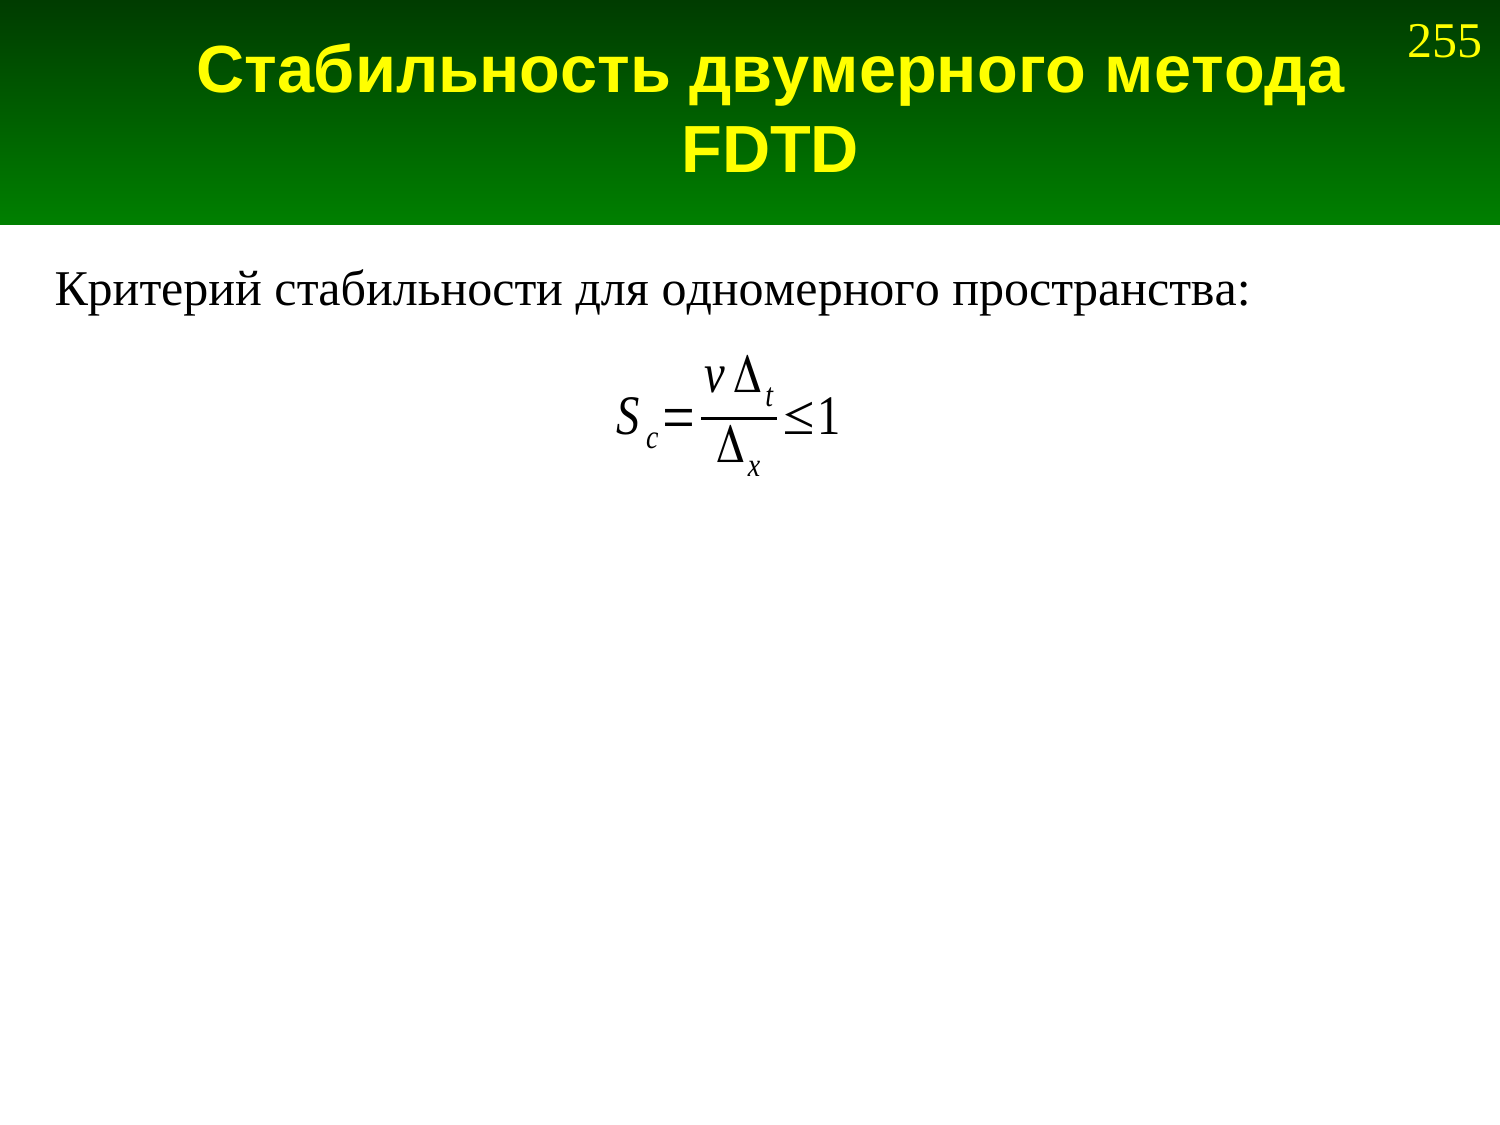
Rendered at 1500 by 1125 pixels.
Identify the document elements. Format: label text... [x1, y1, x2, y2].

text_box Критерий стабильности для одномерного пространства: [39, 248, 1267, 323]
chart [602, 343, 853, 485]
title Стабильность двумерного метода FDTD [100, 7, 1441, 204]
